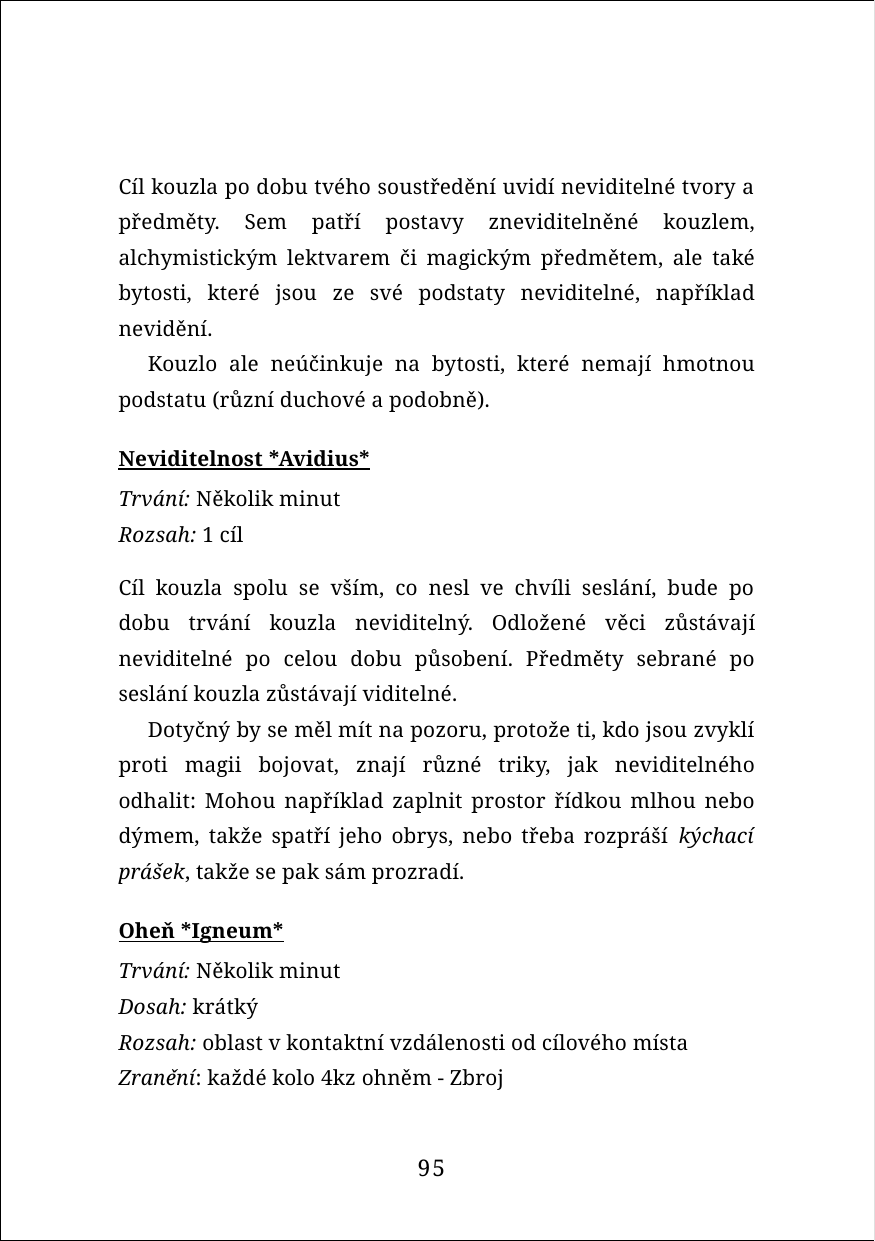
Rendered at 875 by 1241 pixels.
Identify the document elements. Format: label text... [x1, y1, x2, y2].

subtitle Oheň *Igneum* [118, 916, 756, 945]
text Trvání: Několik minut Dosah: krátký Rozsah: oblast v kontaktní vzdálenosti od cílového místa Zranění: každé kolo 4kz ohněm - Zbroj [118, 957, 756, 1092]
subtitle Neviditelnost *Avidius* [118, 444, 756, 472]
text Trvání: Několik minut Rozsah: 1 cíl [118, 484, 756, 548]
text Cíl kouzla spolu se vším, co nesl ve chvíli seslání, bude po dobu trvání kouzla neviditelný. Odložené věci zůstávají neviditelné po celou dobu působení. Předměty sebrané po seslání kouzla zůstávají viditelné. Dotyčný by se měl mít na pozoru, protože ti, kdo jsou zvyklí proti magii bojovat, znají různé triky, jak neviditelného odhalit: Mohou například zaplnit prostor řídkou mlhou nebo dýmem, takže spatří jeho obrys, nebo třeba rozpráší kýchací prášek, takže se pak sám prozradí. [118, 573, 756, 886]
text Cíl kouzla po dobu tvého soustředění uvidí neviditelné tvory a předměty. Sem patří postavy zneviditelněné kouzlem, alchymistickým lektvarem či magickým předmětem, ale také bytosti, které jsou ze své podstaty neviditelné, například nevidění. Kouzlo ale neúčinkuje na bytosti, které nemají hmotnou podstatu (různí duchové a podobně). [118, 172, 756, 413]
